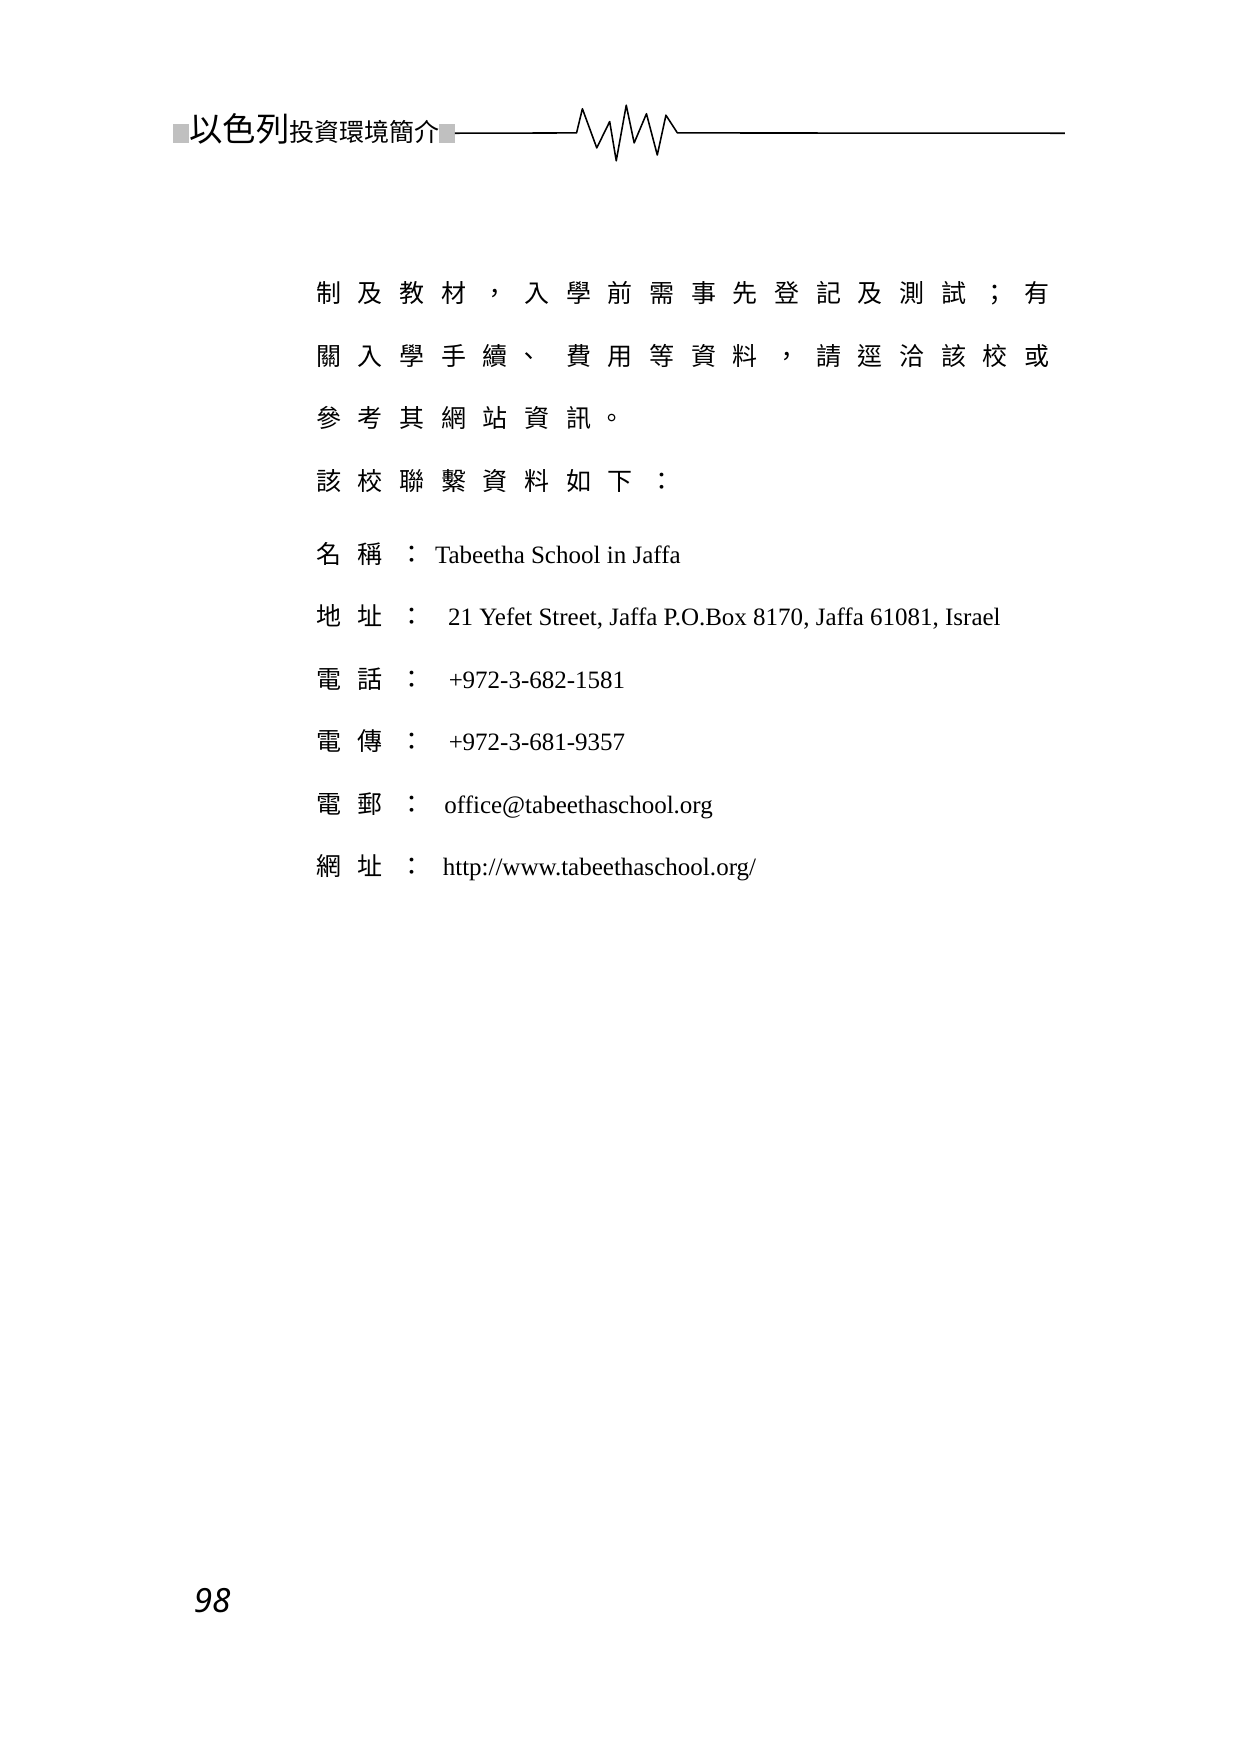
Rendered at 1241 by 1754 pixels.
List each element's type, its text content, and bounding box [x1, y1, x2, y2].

text 電郵：office@tabeethaschool.org [281, 750, 1058, 813]
text 地址：21 Yefet Street, Jaffa P.O.Box 8170, Jaffa 61081, Israel [281, 563, 1058, 625]
text 制及教材，入學前需事先登記及測試；有關入學手續、費用等資料，請逕洽該校或參考其網站資訊。 [207, 250, 1058, 438]
text 網址：http://www.tabeethaschool.org/ [281, 813, 1058, 875]
text 電傳：+972-3-681-9357 [281, 688, 1058, 750]
text 名稱：Tabeetha School in Jaffa [281, 500, 1058, 563]
text 電話：+972-3-682-1581 [281, 625, 1058, 688]
text 該校聯繫資料如下： [281, 438, 1058, 500]
